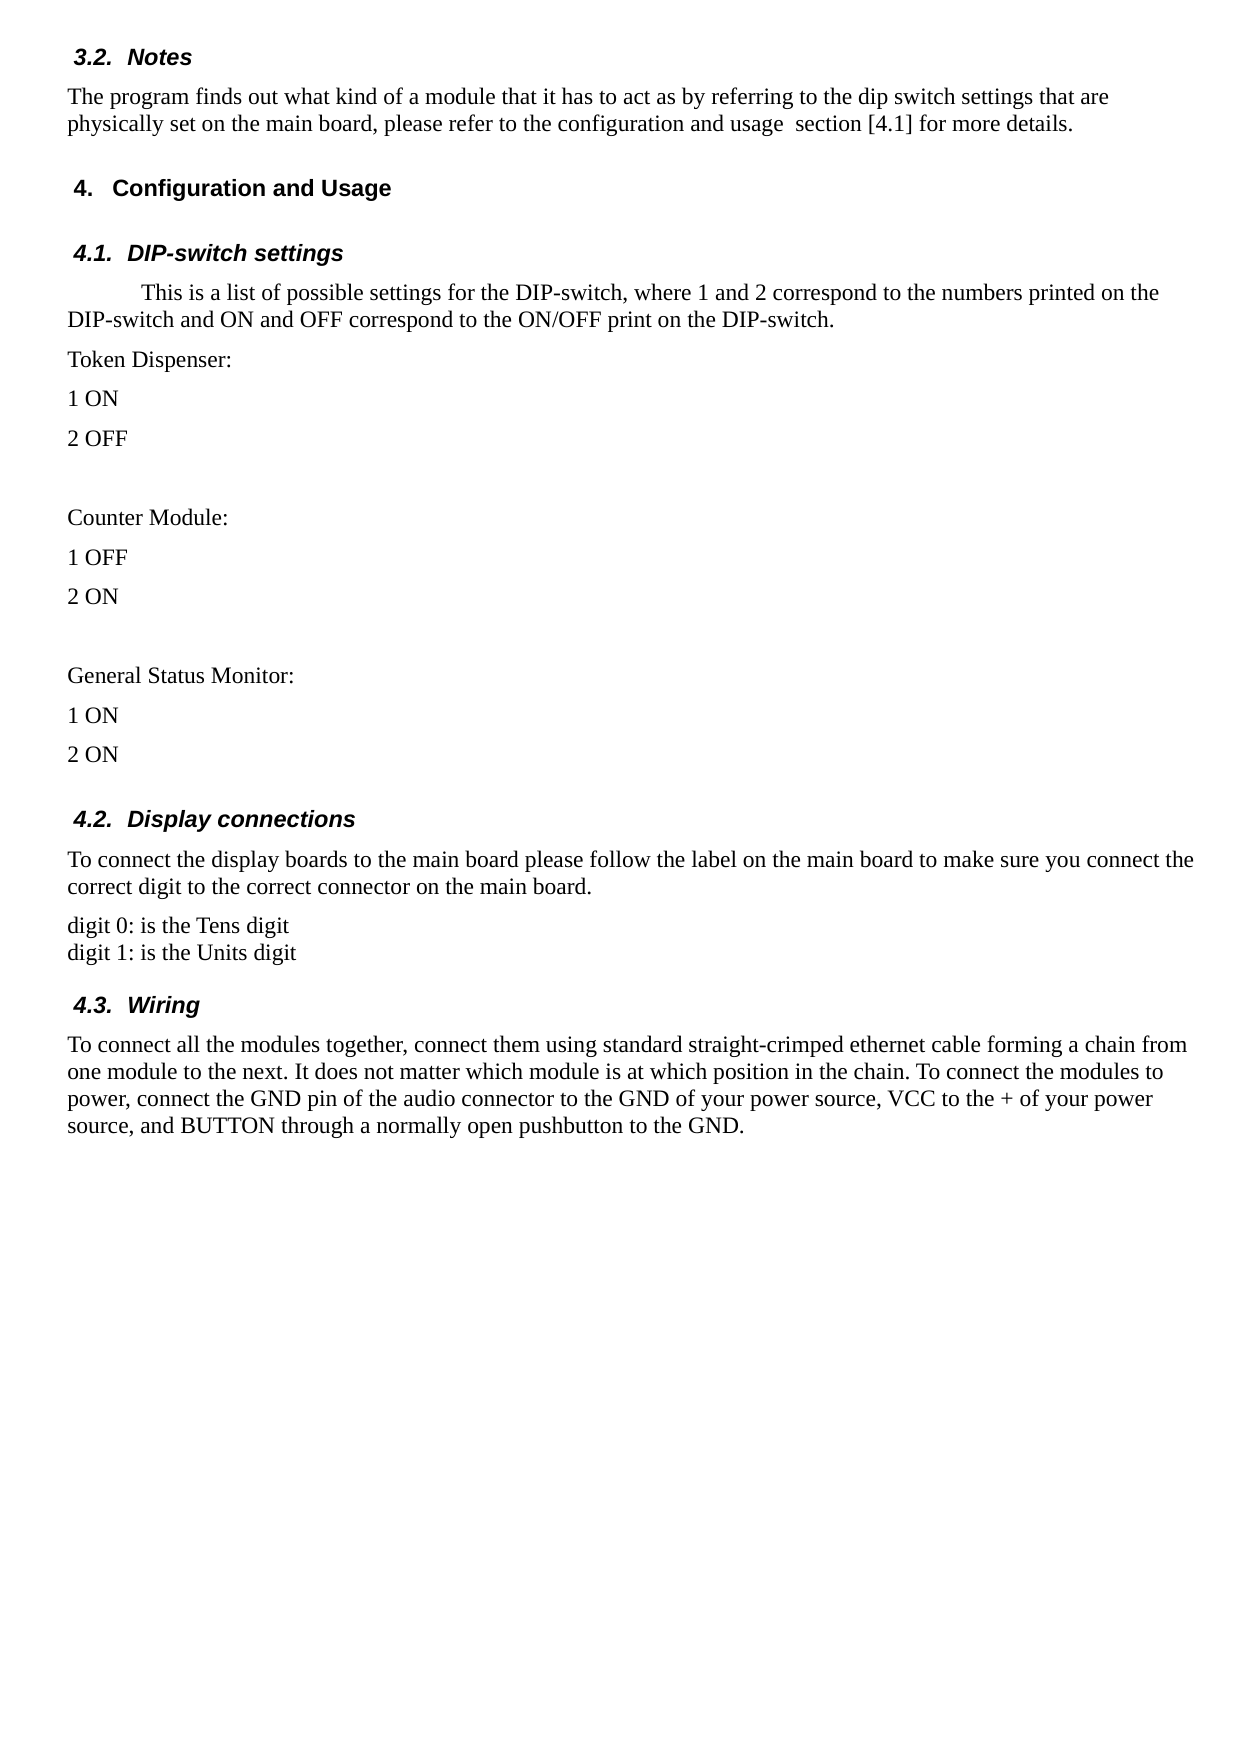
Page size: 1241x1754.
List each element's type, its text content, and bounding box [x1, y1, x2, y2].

text This is a list of possible settings for the DIP-switch, where 1 and 2 correspond to the numbers printed on the DIP-switch and ON and OFF correspond to the ON/OFF print on the DIP-switch. [67, 278, 1196, 333]
text The program finds out what kind of a module that it has to act as by referring to the dip switch settings that are physically set on the main board, please refer to the configuration and usage section [4.1] for more details. [67, 83, 1196, 137]
subtitle Configuration and Usage [67, 174, 1196, 201]
text digit 1: is the Units digit [67, 939, 1196, 966]
text Counter Module: [67, 503, 1196, 531]
text 2 ON [67, 741, 1196, 768]
subtitle Wiring [67, 991, 1196, 1018]
subtitle Notes [67, 43, 1196, 70]
text To connect all the modules together, connect them using standard straight-crimped ethernet cable forming a chain from one module to the next. It does not matter which module is at which position in the chain. To connect the modules to power, connect the GND pin of the audio connector to the GND of your power source, VCC to the + of your power source, and BUTTON through a normally open pushbutton to the GND. [67, 1031, 1196, 1139]
subtitle Display connections [67, 806, 1196, 833]
text Token Dispenser: [67, 345, 1196, 372]
text 1 ON [67, 385, 1196, 412]
text 1 ON [67, 701, 1196, 728]
text General Status Monitor: [67, 662, 1196, 689]
text 1 OFF [67, 543, 1196, 570]
subtitle DIP-switch settings [67, 239, 1196, 266]
text digit 0: is the Tens digit [67, 912, 1196, 939]
text 2 ON [67, 583, 1196, 610]
text 2 OFF [67, 424, 1196, 451]
text To connect the display boards to the main board please follow the label on the main board to make sure you connect the correct digit to the correct connector on the main board. [67, 845, 1196, 899]
